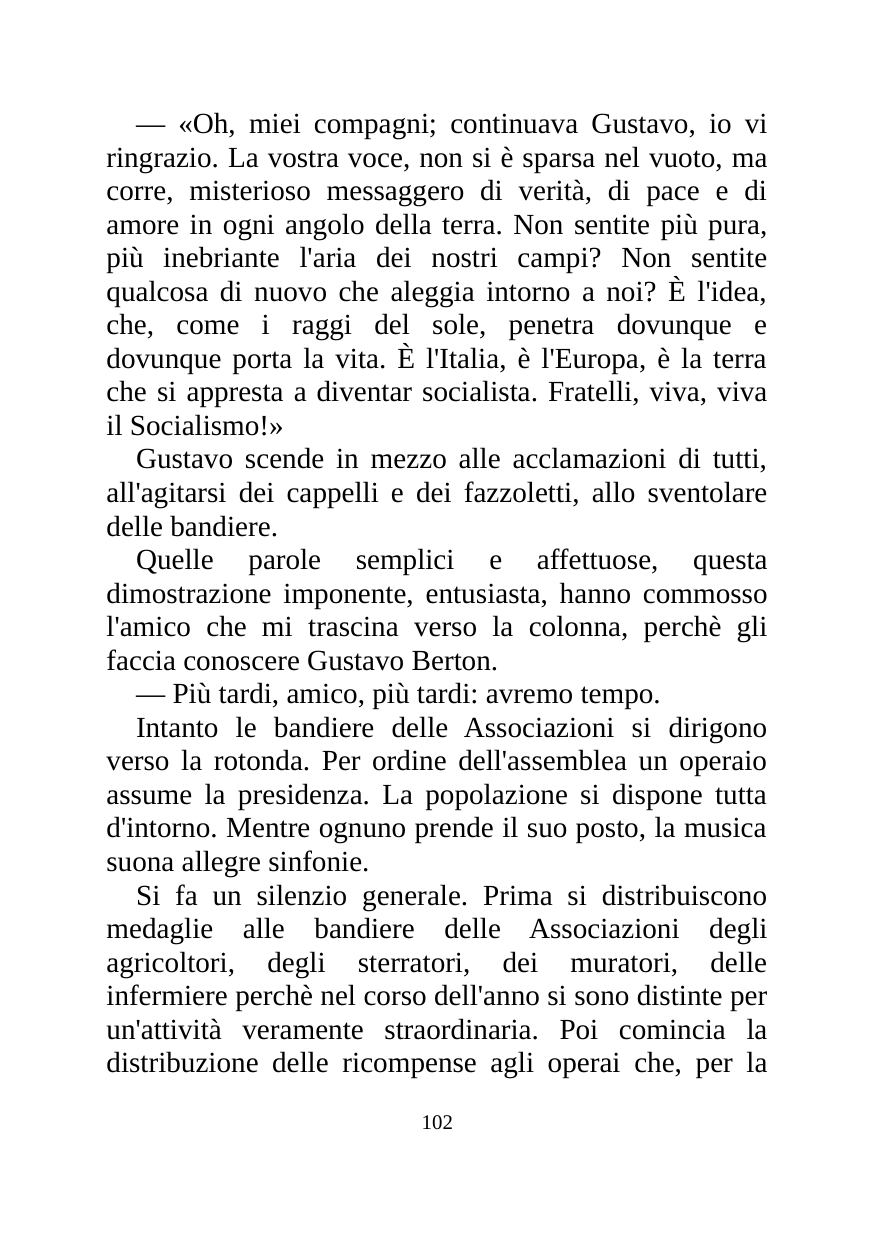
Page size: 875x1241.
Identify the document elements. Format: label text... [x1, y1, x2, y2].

text Intanto le bandiere delle Associazioni si dirigono verso la rotonda. Per ordine dell'assemblea un operaio assume la presidenza. La popolazione si dispone tutta d'intorno. Mentre ognuno prende il suo posto, la musica suona allegre sinfonie. [106, 710, 768, 878]
text — «Oh, miei compagni; continuava Gustavo, io vi ringrazio. La vostra voce, non si è sparsa nel vuoto, ma corre, misterioso messaggero di verità, di pace e di amore in ogni angolo della terra. Non sentite più pura, più inebriante l'aria dei nostri campi? Non sentite qualcosa di nuovo che aleggia intorno a noi? È l'idea, che, come i raggi del sole, penetra dovunque e dovunque porta la vita. È l'Italia, è l'Europa, è la terra che si appresta a diventar socialista. Fratelli, viva, viva il Socialismo!» [106, 106, 768, 442]
text Quelle parole semplici e affettuose, questa dimostrazione imponente, entusiasta, hanno commosso l'amico che mi trascina verso la colonna, perchè gli faccia conoscere Gustavo Berton. [106, 542, 768, 676]
text — Più tardi, amico, più tardi: avremo tempo. [106, 676, 768, 710]
text Si fa un silenzio generale. Prima si distribuiscono medaglie alle bandiere delle Associazioni degli agricoltori, degli sterratori, dei muratori, delle infermiere perchè nel corso dell'anno si sono distinte per un'attività veramente straordinaria. Poi comincia la distribuzione delle ricompense agli operai che, per la [106, 878, 768, 1079]
text Gustavo scende in mezzo alle acclamazioni di tutti, all'agitarsi dei cappelli e dei fazzoletti, allo sventolare delle bandiere. [106, 442, 768, 542]
